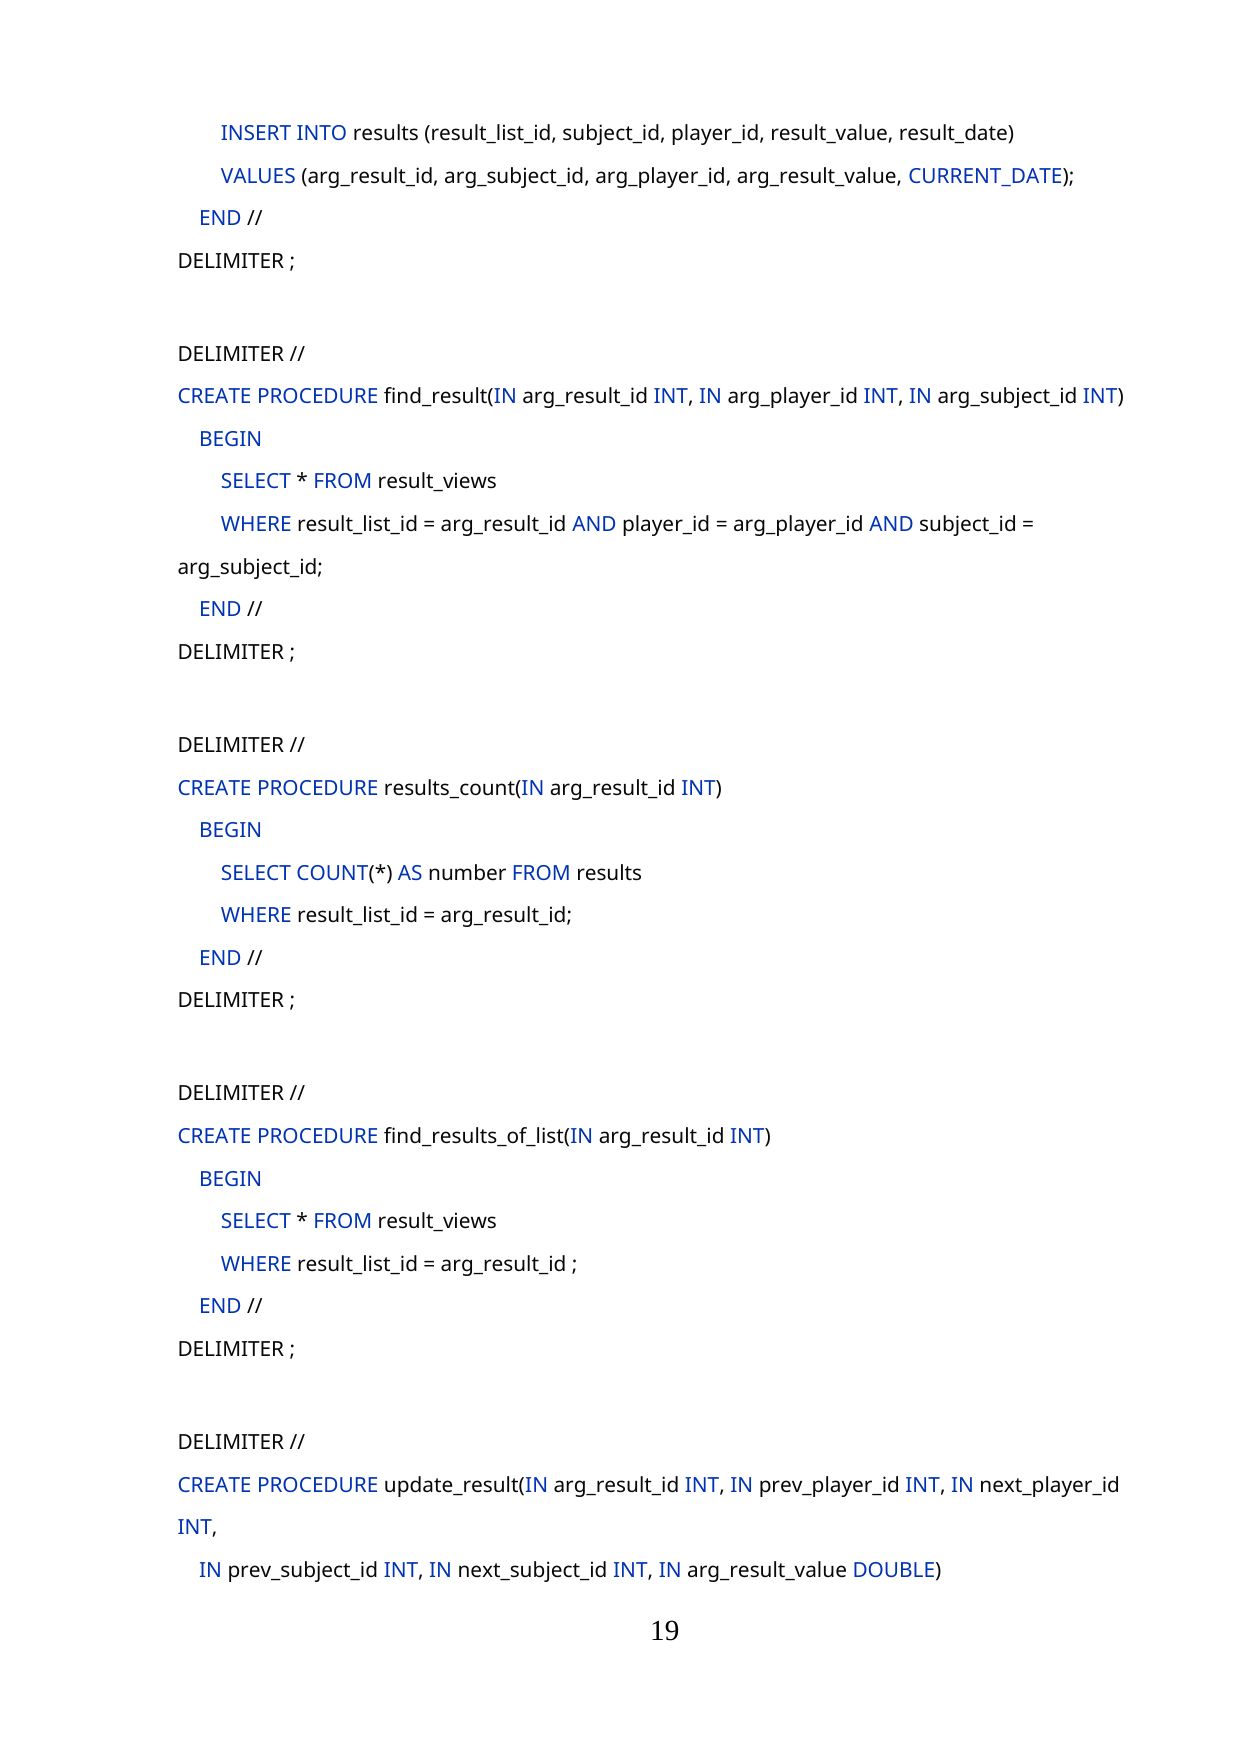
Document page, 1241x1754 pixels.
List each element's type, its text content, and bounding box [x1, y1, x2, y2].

text INSERT INTO results (result_list_id, subject_id, player_id, result_value, result_date) VALUES (arg_result_id, arg_subject_id, arg_player_id, arg_result_value, CURRENT_DATE); END // DELIMITER ; DELIMITER // CREATE PROCEDURE find_result(IN arg_result_id INT, IN arg_player_id INT, IN arg_subject_id INT) BEGIN SELECT * FROM result_views WHERE result_list_id = arg_result_id AND player_id = arg_player_id AND subject_id = arg_subject_id; END // DELIMITER ; DELIMITER // CREATE PROCEDURE results_count(IN arg_result_id INT) BEGIN SELECT COUNT(*) AS number FROM results WHERE result_list_id = arg_result_id; END // DELIMITER ; DELIMITER // CREATE PROCEDURE find_results_of_list(IN arg_result_id INT) BEGIN SELECT * FROM result_views WHERE result_list_id = arg_result_id ; END // DELIMITER ; DELIMITER // CREATE PROCEDURE update_result(IN arg_result_id INT, IN prev_player_id INT, IN next_player_id INT, IN prev_subject_id INT, IN next_subject_id INT, IN arg_result_value DOUBLE) [177, 118, 1152, 1583]
